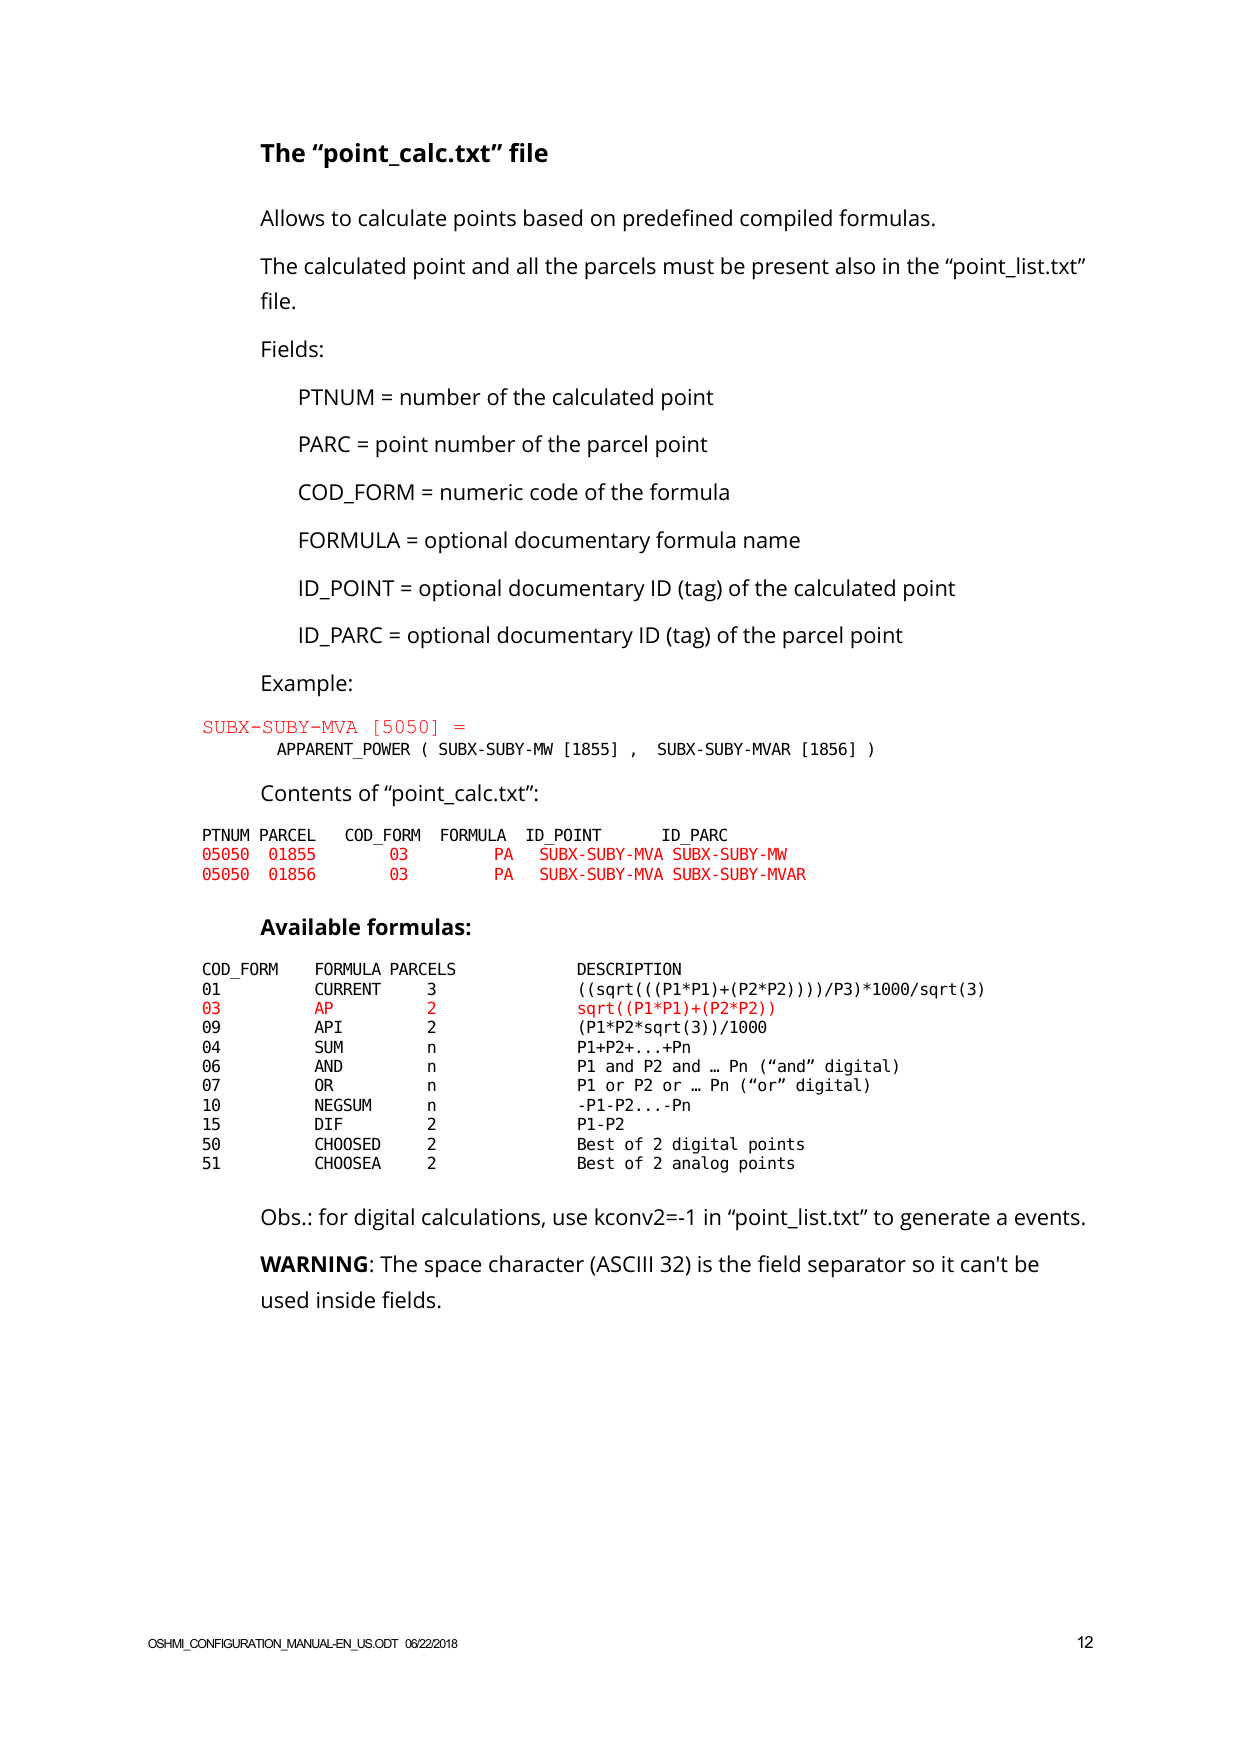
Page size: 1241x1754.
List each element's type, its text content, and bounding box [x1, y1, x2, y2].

text 06 AND n P1 and P2 and … Pn (“and” digital) [202, 1057, 1093, 1076]
text COD_FORM FORMULA PARCELS DESCRIPTION [202, 960, 1093, 979]
subtitle The “point_calc.txt” file [260, 136, 1093, 170]
text Example: [260, 668, 1093, 698]
text PTNUM PARCEL COD_FORM FORMULA ID_POINT ID_PARC [202, 826, 1093, 845]
text APPARENT_POWER ( SUBX-SUBY-MW [1855] , SUBX-SUBY-MVAR [1856] ) [202, 739, 1093, 759]
text COD_FORM = numeric code of the formula [298, 477, 1093, 507]
text Available formulas: [260, 912, 1093, 942]
text 01 CURRENT 3 ((sqrt(((P1*P1)+(P2*P2))))/P3)*1000/sqrt(3) [202, 979, 1093, 999]
text 03 AP 2 sqrt((P1*P1)+(P2*P2)) [202, 999, 1093, 1018]
text ID_PARC = optional documentary ID (tag) of the parcel point [298, 620, 1093, 650]
text 09 API 2 (P1*P2*sqrt(3))/1000 [202, 1018, 1093, 1037]
text 51 CHOOSEA 2 Best of 2 analog points [202, 1154, 1093, 1173]
text 04 SUM n P1+P2+...+Pn [202, 1037, 1093, 1057]
text The calculated point and all the parcels must be present also in the “point_list.txt” file. [260, 251, 1093, 316]
text SUBX-SUBY-MVA [5050] = [202, 716, 1093, 739]
text 07 OR n P1 or P2 or … Pn (“or” digital) [202, 1076, 1093, 1096]
text WARNING: The space character (ASCIII 32) is the field separator so it can't be used inside fields. [260, 1249, 1093, 1315]
text ID_POINT = optional documentary ID (tag) of the calculated point [298, 573, 1093, 602]
text 05050 01855 03 PA SUBX-SUBY-MVA SUBX-SUBY-MW [202, 845, 1093, 864]
text Fields: [260, 334, 1093, 364]
text Allows to calculate points based on predefined compiled formulas. [260, 203, 1093, 233]
text Contents of “point_calc.txt”: [260, 778, 1093, 808]
text 50 CHOOSED 2 Best of 2 digital points [202, 1134, 1093, 1154]
text PARC = point number of the parcel point [298, 429, 1093, 459]
text 05050 01856 03 PA SUBX-SUBY-MVA SUBX-SUBY-MVAR [202, 864, 1093, 884]
text Obs.: for digital calculations, use kconv2=-1 in “point_list.txt” to generate a events. [260, 1201, 1093, 1231]
text 10 NEGSUM n -P1-P2...-Pn [202, 1096, 1093, 1115]
text PTNUM = number of the calculated point [298, 382, 1093, 412]
text FORMULA = optional documentary formula name [298, 525, 1093, 555]
text 15 DIF 2 P1-P2 [202, 1115, 1093, 1134]
